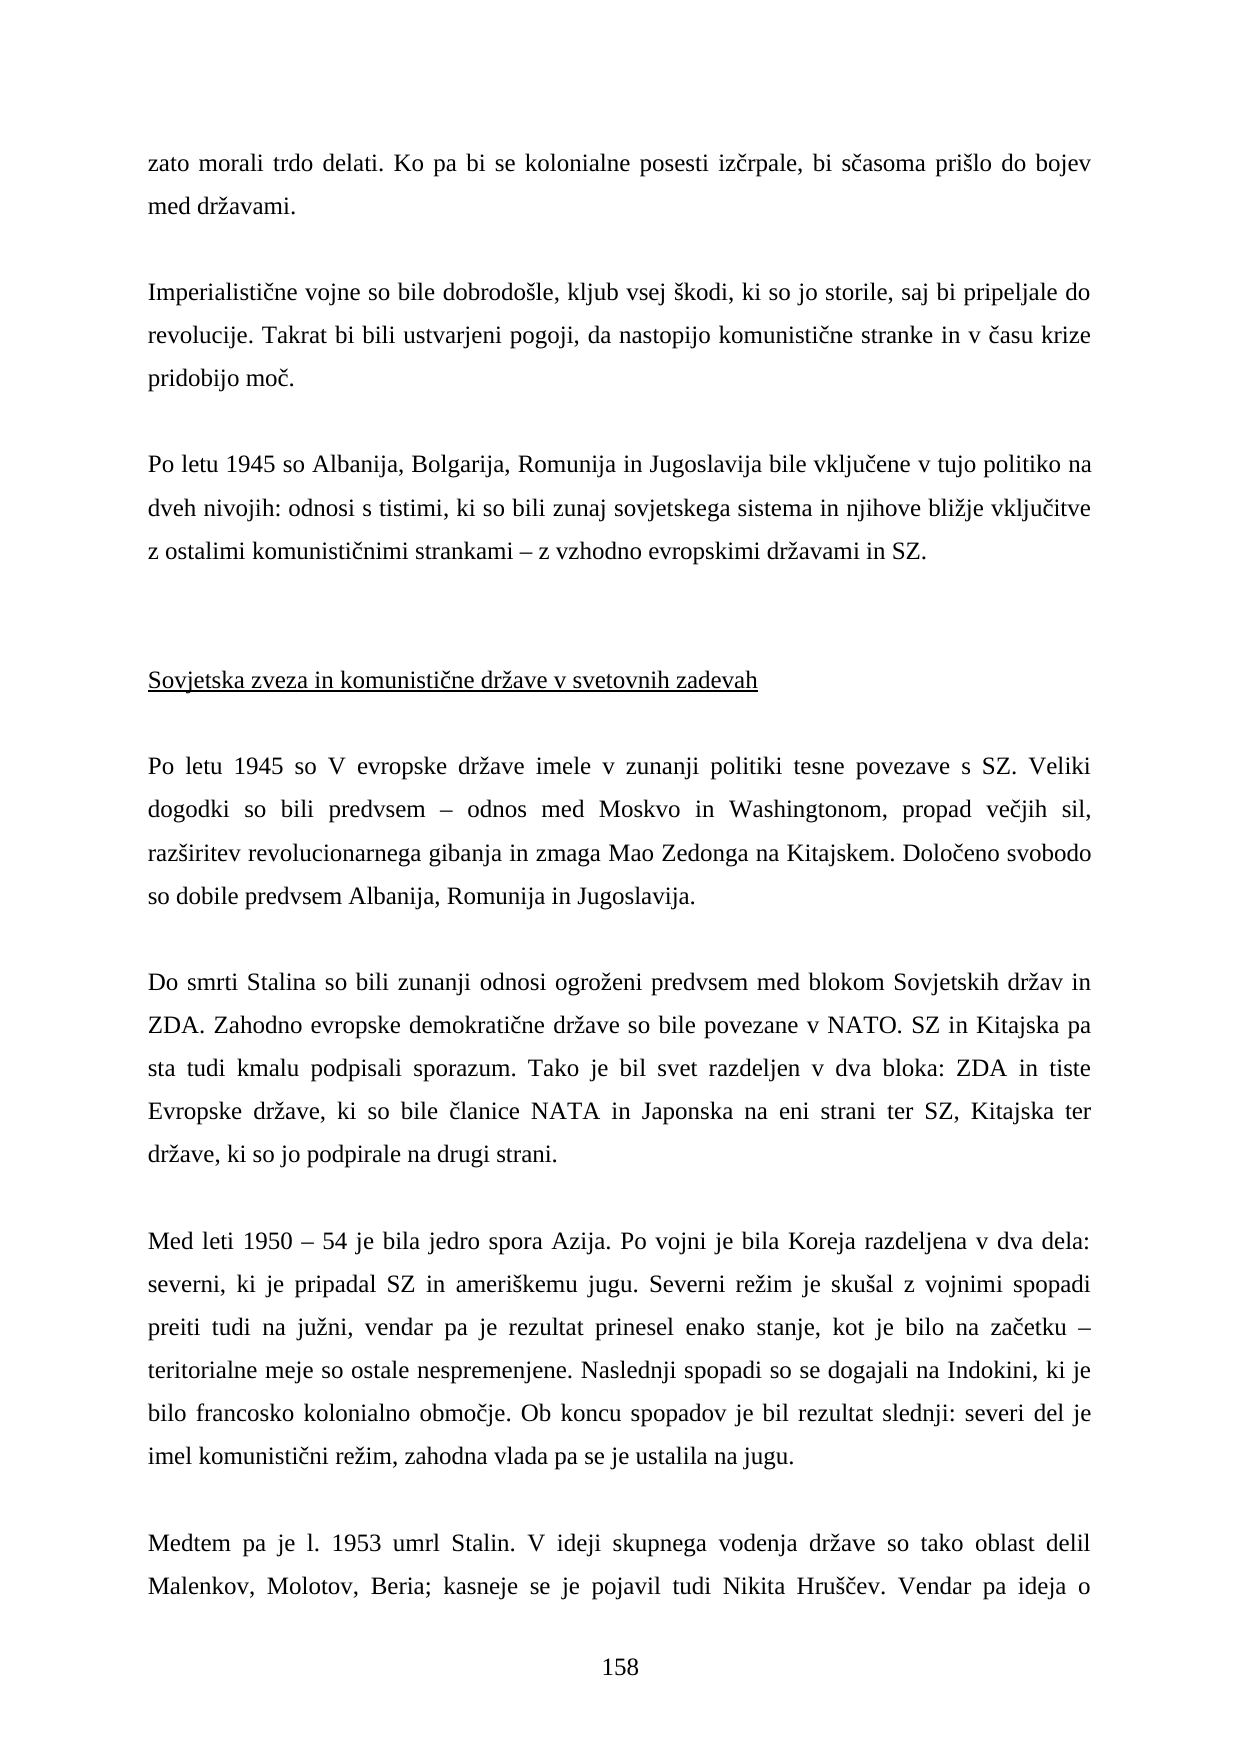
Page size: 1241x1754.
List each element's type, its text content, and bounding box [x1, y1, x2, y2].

text zato morali trdo delati. Ko pa bi se kolonialne posesti izčrpale, bi sčasoma prišlo do bojev med državami. [148, 148, 1092, 219]
text Med leti 1950 – 54 je bila jedro spora Azija. Po vojni je bila Koreja razdeljena v dva dela: severni, ki je pripadal SZ in ameriškemu jugu. Severni režim je skušal z vojnimi spopadi preiti tudi na južni, vendar pa je rezultat prinesel enako stanje, kot je bilo na začetku – teritorialne meje so ostale nespremenjene. Naslednji spopadi so se dogajali na Indokini, ki je bilo francosko kolonialno območje. Ob koncu spopadov je bil rezultat slednji: severi del je imel komunistični režim, zahodna vlada pa se je ustalila na jugu. [148, 1226, 1092, 1470]
text Do smrti Stalina so bili zunanji odnosi ogroženi predvsem med blokom Sovjetskih držav in ZDA. Zahodno evropske demokratične države so bile povezane v NATO. SZ in Kitajska pa sta tudi kmalu podpisali sporazum. Tako je bil svet razdeljen v dva bloka: ZDA in tiste Evropske države, ki so bile članice NATA in Japonska na eni strani ter SZ, Kitajska ter države, ki so jo podpirale na drugi strani. [148, 967, 1092, 1168]
text Po letu 1945 so V evropske države imele v zunanji politiki tesne povezave s SZ. Veliki dogodki so bili predvsem – odnos med Moskvo in Washingtonom, propad večjih sil, razširitev revolucionarnega gibanja in zmaga Mao Zedonga na Kitajskem. Določeno svobodo so dobile predvsem Albanija, Romunija in Jugoslavija. [148, 751, 1092, 909]
text Sovjetska zveza in komunistične države v svetovnih zadevah [148, 665, 1092, 694]
text Imperialistične vojne so bile dobrodošle, kljub vsej škodi, ki so jo storile, saj bi pripeljale do revolucije. Takrat bi bili ustvarjeni pogoji, da nastopijo komunistične stranke in v času krize pridobijo moč. [148, 277, 1092, 392]
text Po letu 1945 so Albanija, Bolgarija, Romunija in Jugoslavija bile vključene v tujo politiko na dveh nivojih: odnosi s tistimi, ki so bili zunaj sovjetskega sistema in njihove bližje vključitve z ostalimi komunističnimi strankami – z vzhodno evropskimi državami in SZ. [148, 449, 1092, 564]
text Medtem pa je l. 1953 umrl Stalin. V ideji skupnega vodenja države so tako oblast delil Malenkov, Molotov, Beria; kasneje se je pojavil tudi Nikita Hruščev. Vendar pa ideja o [148, 1528, 1092, 1599]
